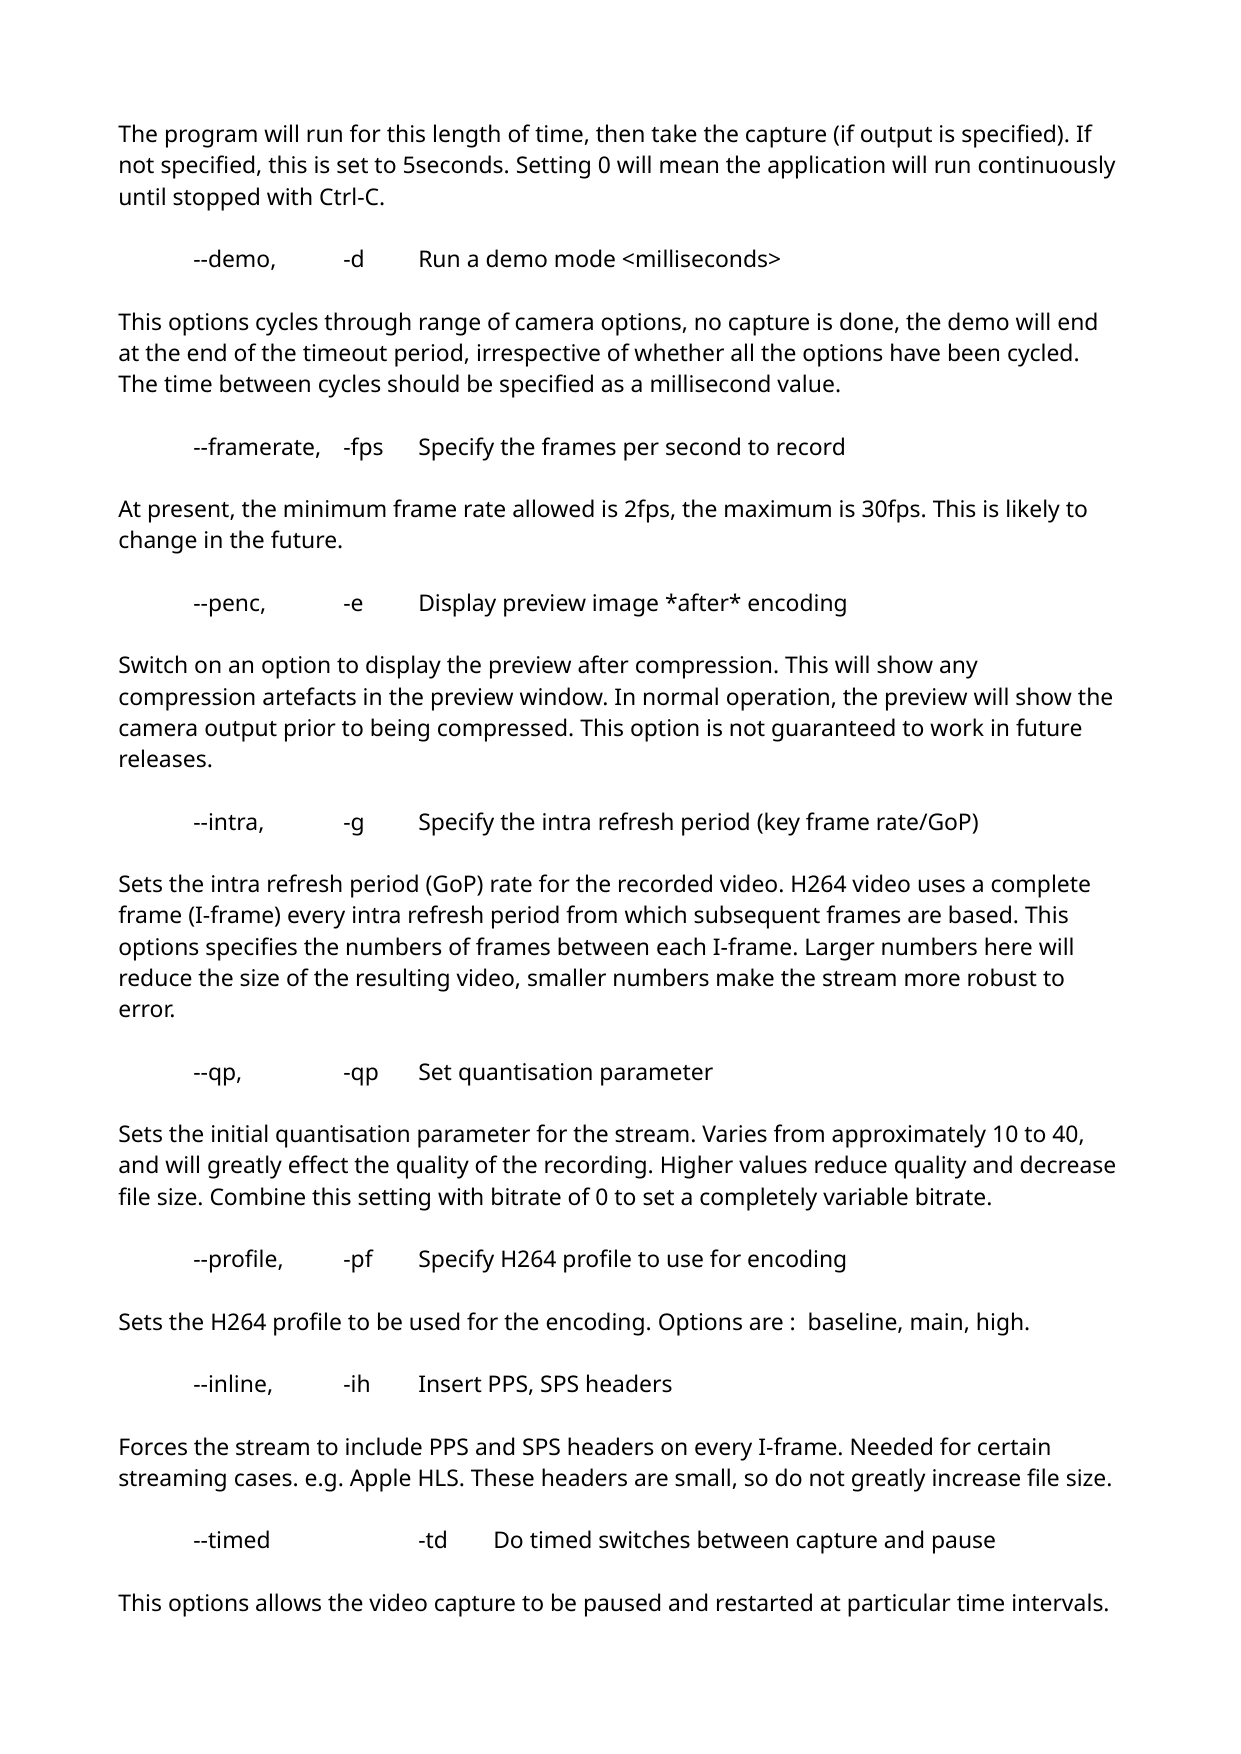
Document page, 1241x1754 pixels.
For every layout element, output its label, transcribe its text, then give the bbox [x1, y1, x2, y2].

text At present, the minimum frame rate allowed is 2fps, the maximum is 30fps. This is likely to change in the future. [118, 493, 1122, 556]
text This options cycles through range of camera options, no capture is done, the demo will end at the end of the timeout period, irrespective of whether all the options have been cycled. The time between cycles should be specified as a millisecond value. [118, 306, 1122, 399]
text --profile, -pf Specify H264 profile to use for encoding [118, 1243, 1122, 1274]
text This options allows the video capture to be paused and restarted at particular time intervals. [118, 1587, 1122, 1618]
text --timed -td Do timed switches between capture and pause [118, 1524, 1122, 1556]
text --demo, -d Run a demo mode <milliseconds> [118, 243, 1122, 274]
text Sets the intra refresh period (GoP) rate for the recorded video. H264 video uses a complete frame (I-frame) every intra refresh period from which subsequent frames are based. This options specifies the numbers of frames between each I-frame. Larger numbers here will reduce the size of the resulting video, smaller numbers make the stream more robust to error. [118, 868, 1122, 1024]
text --penc, -e Display preview image *after* encoding [118, 587, 1122, 618]
text The program will run for this length of time, then take the capture (if output is specified). If not specified, this is set to 5seconds. Setting 0 will mean the application will run continuously until stopped with Ctrl-C. [118, 118, 1122, 212]
text --inline, -ih Insert PPS, SPS headers [118, 1368, 1122, 1399]
text Forces the stream to include PPS and SPS headers on every I-frame. Needed for certain streaming cases. e.g. Apple HLS. These headers are small, so do not greatly increase file size. [118, 1431, 1122, 1493]
text --intra, -g Specify the intra refresh period (key frame rate/GoP) [118, 806, 1122, 837]
text Sets the initial quantisation parameter for the stream. Varies from approximately 10 to 40, and will greatly effect the quality of the recording. Higher values reduce quality and decrease file size. Combine this setting with bitrate of 0 to set a completely variable bitrate. [118, 1118, 1122, 1212]
text Switch on an option to display the preview after compression. This will show any compression artefacts in the preview window. In normal operation, the preview will show the camera output prior to being compressed. This option is not guaranteed to work in future releases. [118, 649, 1122, 774]
text --qp, -qp Set quantisation parameter [118, 1056, 1122, 1087]
text Sets the H264 profile to be used for the encoding. Options are : baseline, main, high. [118, 1306, 1122, 1337]
text --framerate, -fps Specify the frames per second to record [118, 431, 1122, 462]
